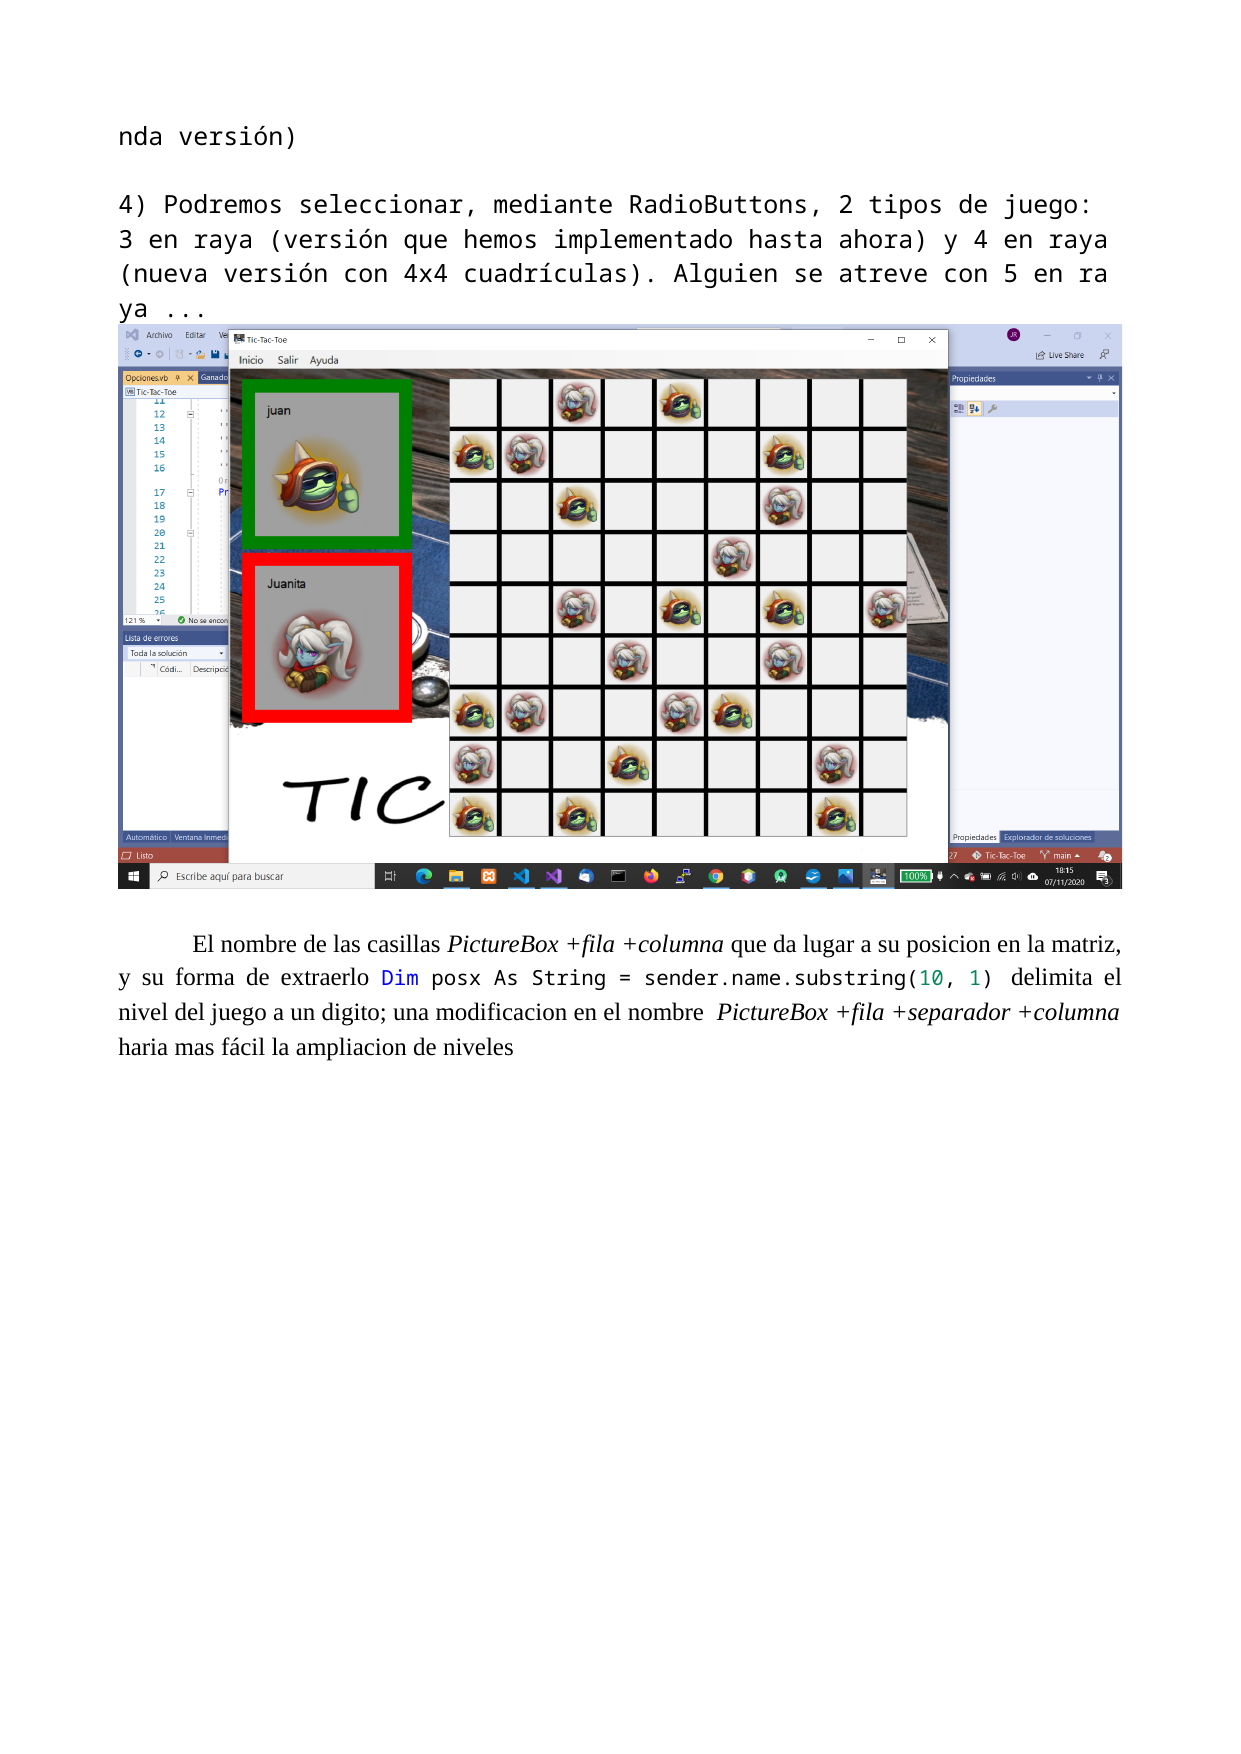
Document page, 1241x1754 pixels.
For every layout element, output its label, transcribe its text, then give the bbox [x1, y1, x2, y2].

picture [118, 324, 1123, 889]
text nda versión) [118, 118, 1122, 152]
text 4) Podremos seleccionar, mediante RadioButtons, 2 tipos de juego: 3 en raya (versión que hemos implementado hasta ahora) y 4 en raya (nueva versión con 4x4 cuadrículas). Alguien se atreve con 5 en raya ... [118, 187, 1122, 324]
text El nombre de las casillas PictureBox +fila +columna que da lugar a su posicion en la matriz, y su forma de extraerlo Dim posx As String = sender.name.substring(10, 1) delimita el nivel del juego a un digito; una modificacion en el nombre PictureBox +fila +separador +columna haria mas fácil la ampliacion de niveles [118, 923, 1122, 1061]
